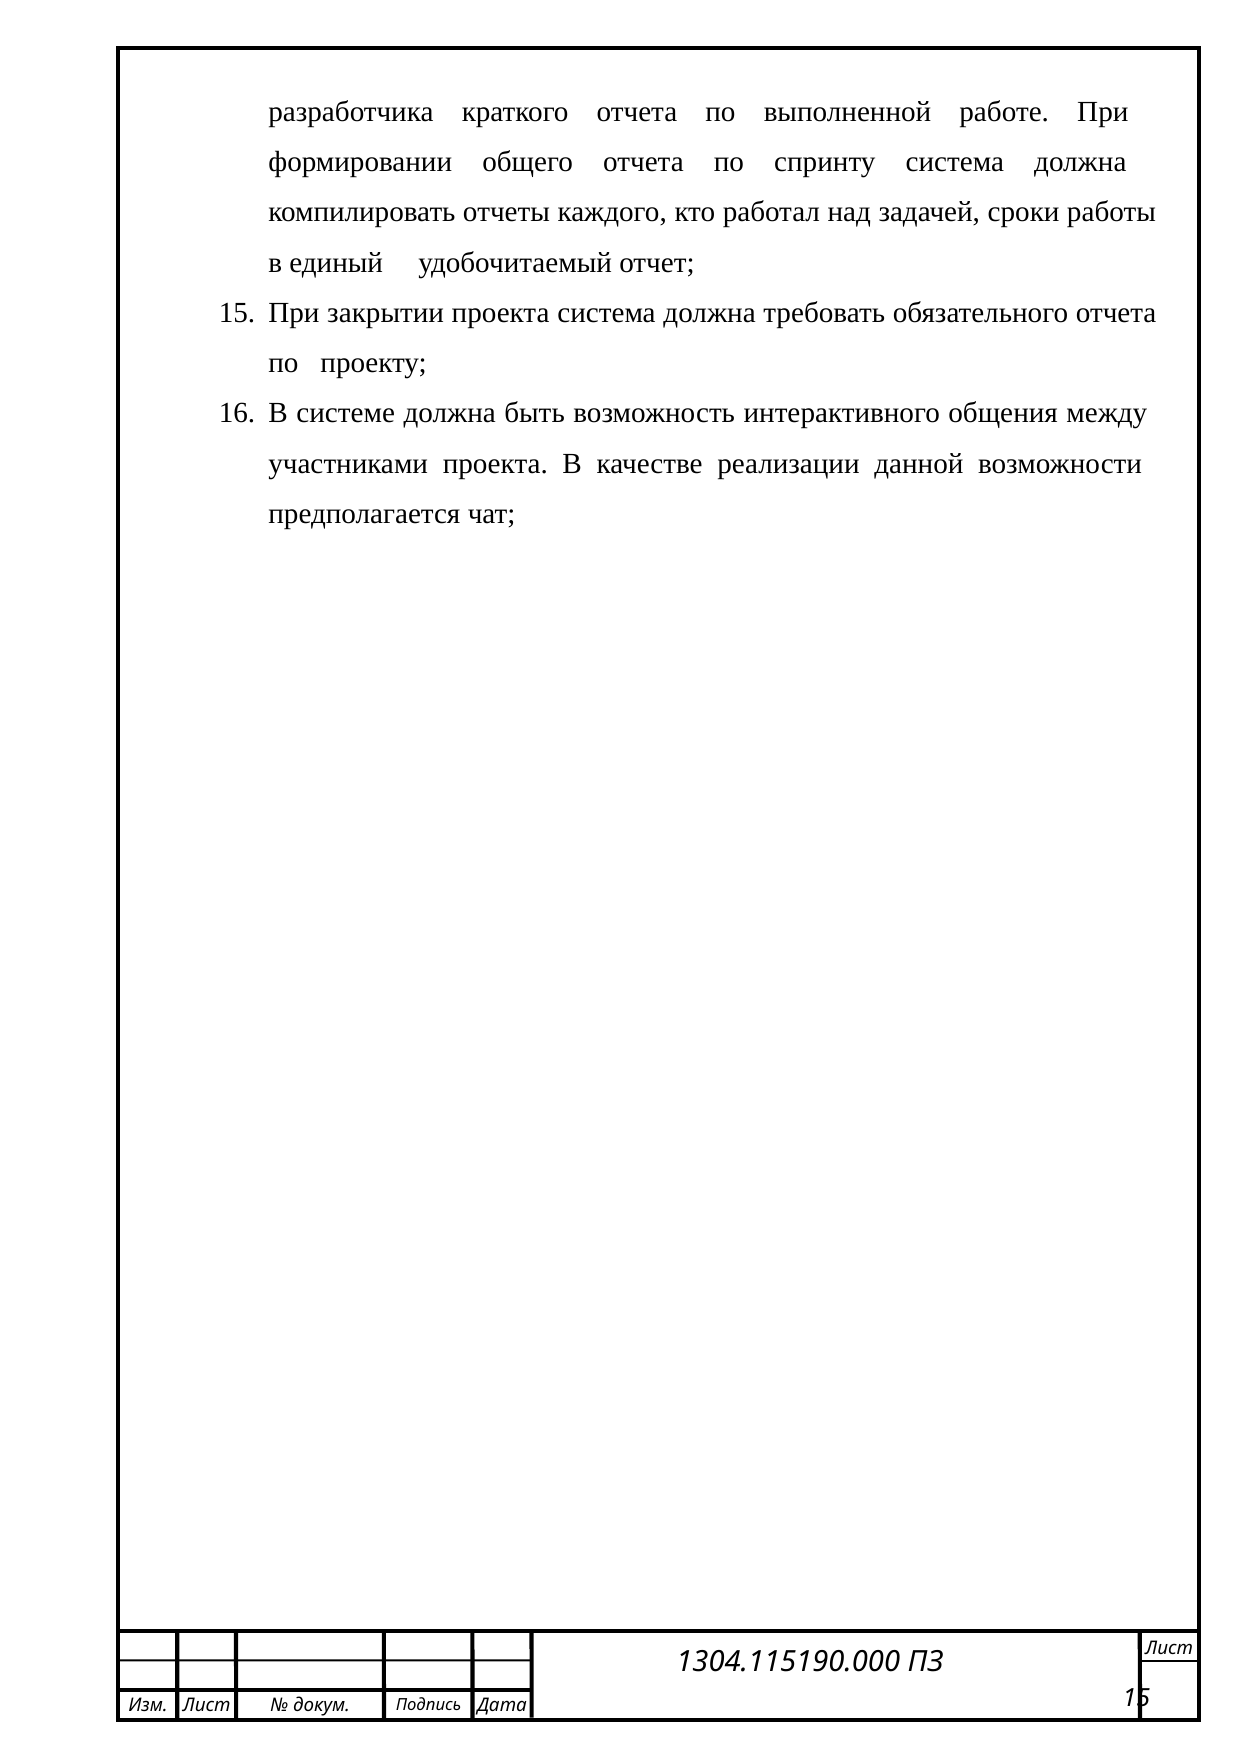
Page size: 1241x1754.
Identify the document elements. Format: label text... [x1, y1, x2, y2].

list разработчика краткого отчета по выполненной работе. При формировании общего отчета по спринту система должна компилировать отчеты каждого, кто работал над задачей, сроки работы в единый удобочитаемый отчет; [148, 94, 1157, 278]
list При закрытии проекта система должна требовать обязательного отчета по проекту; [148, 295, 1157, 379]
list В системе должна быть возможность интерактивного общения между участниками проекта. В качестве реализации данной возможности предполагается чат; [148, 396, 1157, 530]
